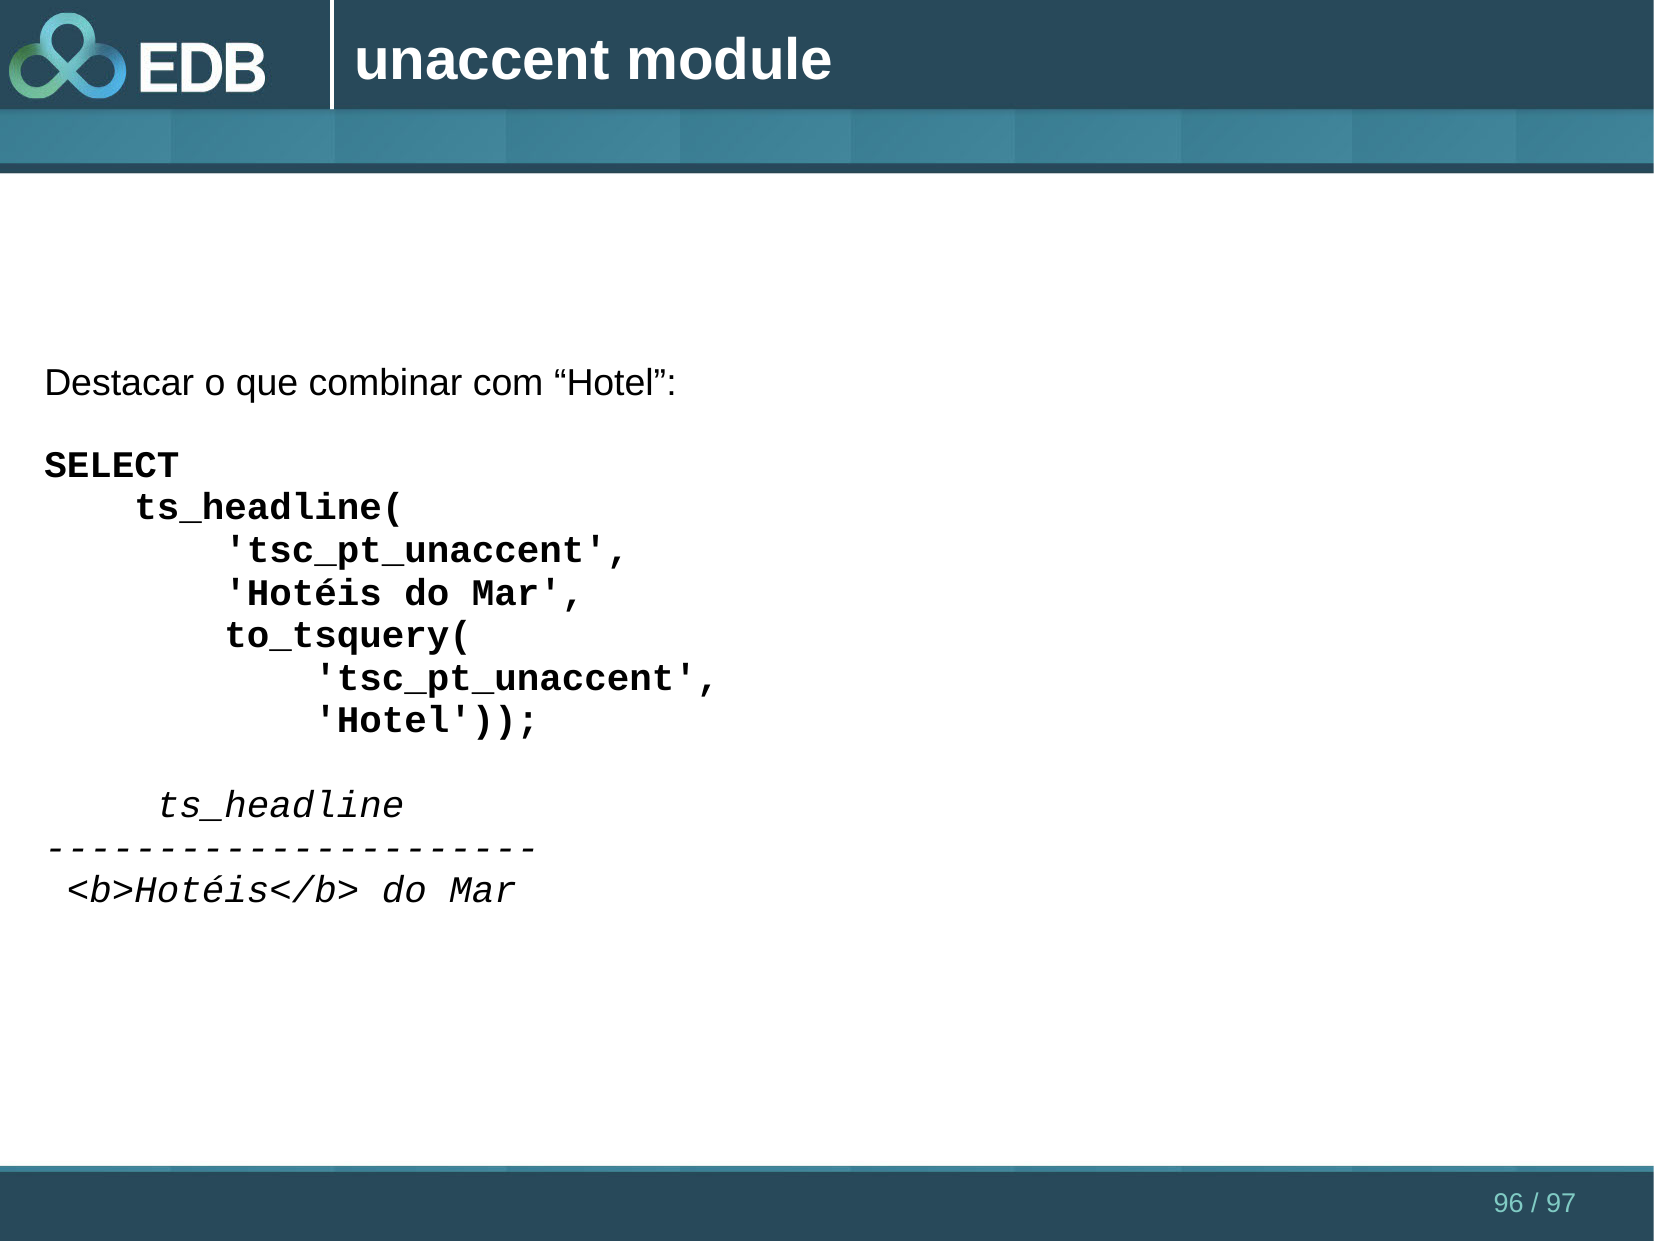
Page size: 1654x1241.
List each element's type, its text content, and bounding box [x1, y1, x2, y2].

picture [0, 0, 1654, 1241]
title unaccent module [354, 26, 1595, 92]
text_box Destacar o que combinar com “Hotel”: SELECT ts_headline( 'tsc_pt_unaccent', 'Hotéis do Mar', to_tsquery( 'tsc_pt_unaccent', 'Hotel')); ts_headline ---------------------- <b>Hotéis</b> do Mar [29, 354, 1595, 964]
